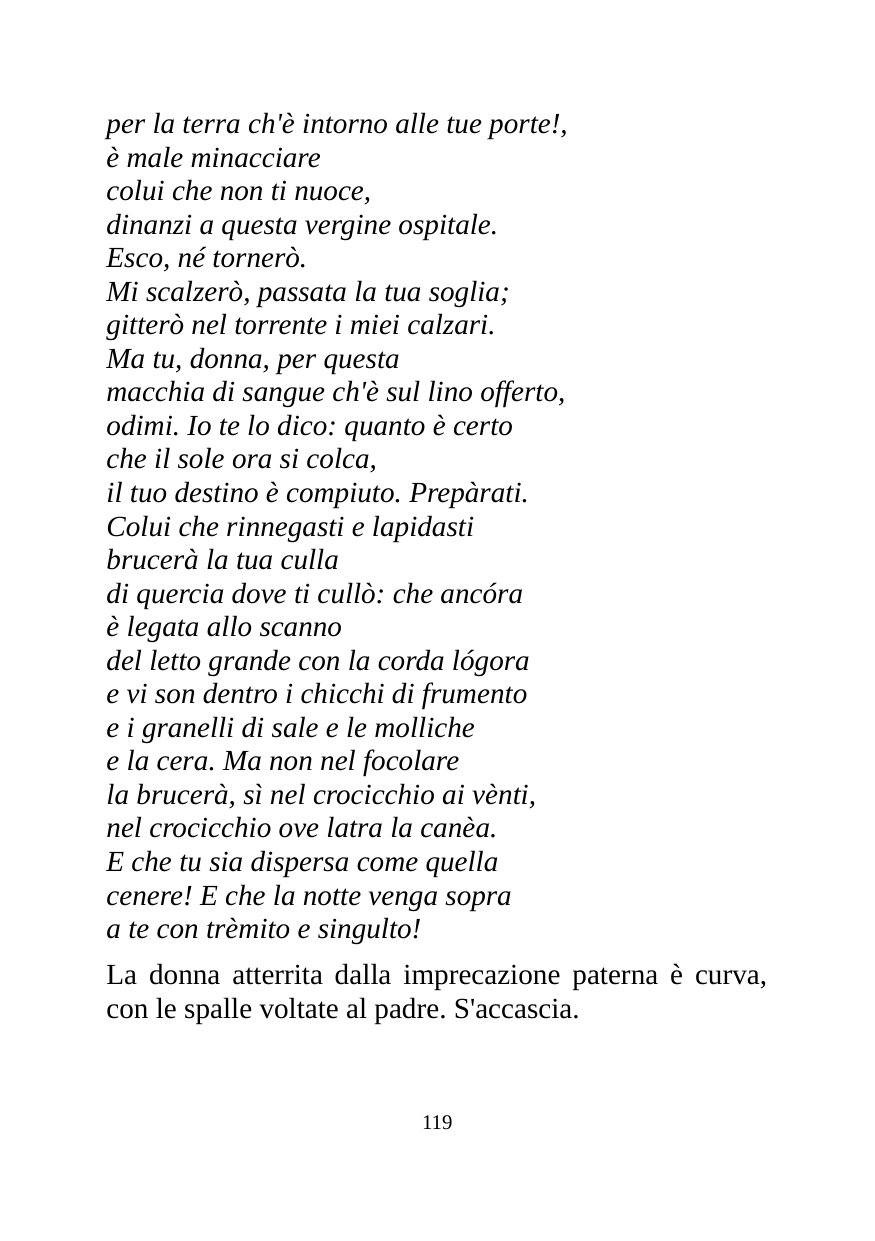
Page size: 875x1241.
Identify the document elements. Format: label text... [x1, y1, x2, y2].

text a te con trèmito e singulto! [106, 911, 768, 945]
text dinanzi a questa vergine ospitale. [106, 207, 768, 240]
text macchia di sangue ch'è sul lino offerto, [106, 374, 768, 408]
text Ma tu, donna, per questa [106, 341, 768, 374]
text Esco, né tornerò. [106, 240, 768, 274]
text e vi son dentro i chicchi di frumento [106, 676, 768, 710]
text la brucerà, sì nel crocicchio ai vènti, [106, 777, 768, 811]
text cenere! E che la notte venga sopra [106, 878, 768, 911]
text odimi. Io te lo dico: quanto è certo [106, 408, 768, 442]
text e la cera. Ma non nel focolare [106, 743, 768, 777]
text per la terra ch'è intorno alle tue porte!, [106, 106, 768, 140]
text brucerà la tua culla [106, 542, 768, 576]
text che il sole ora si colca, [106, 442, 768, 475]
text è male minacciare [106, 140, 768, 173]
text colui che non ti nuoce, [106, 173, 768, 207]
text del letto grande con la corda lógora [106, 643, 768, 676]
text E che tu sia dispersa come quella [106, 844, 768, 878]
text Mi scalzerò, passata la tua soglia; [106, 274, 768, 307]
text Colui che rinnegasti e lapidasti [106, 509, 768, 542]
text e i granelli di sale e le molliche [106, 710, 768, 743]
text La donna atterrita dalla imprecazione paterna è curva, con le spalle voltate al padre. S'accascia. [106, 957, 768, 1024]
text nel crocicchio ove latra la canèa. [106, 811, 768, 844]
text il tuo destino è compiuto. Prepàrati. [106, 475, 768, 509]
text è legata allo scanno [106, 609, 768, 643]
text gitterò nel torrente i miei calzari. [106, 307, 768, 341]
text di quercia dove ti cullò: che ancóra [106, 576, 768, 609]
